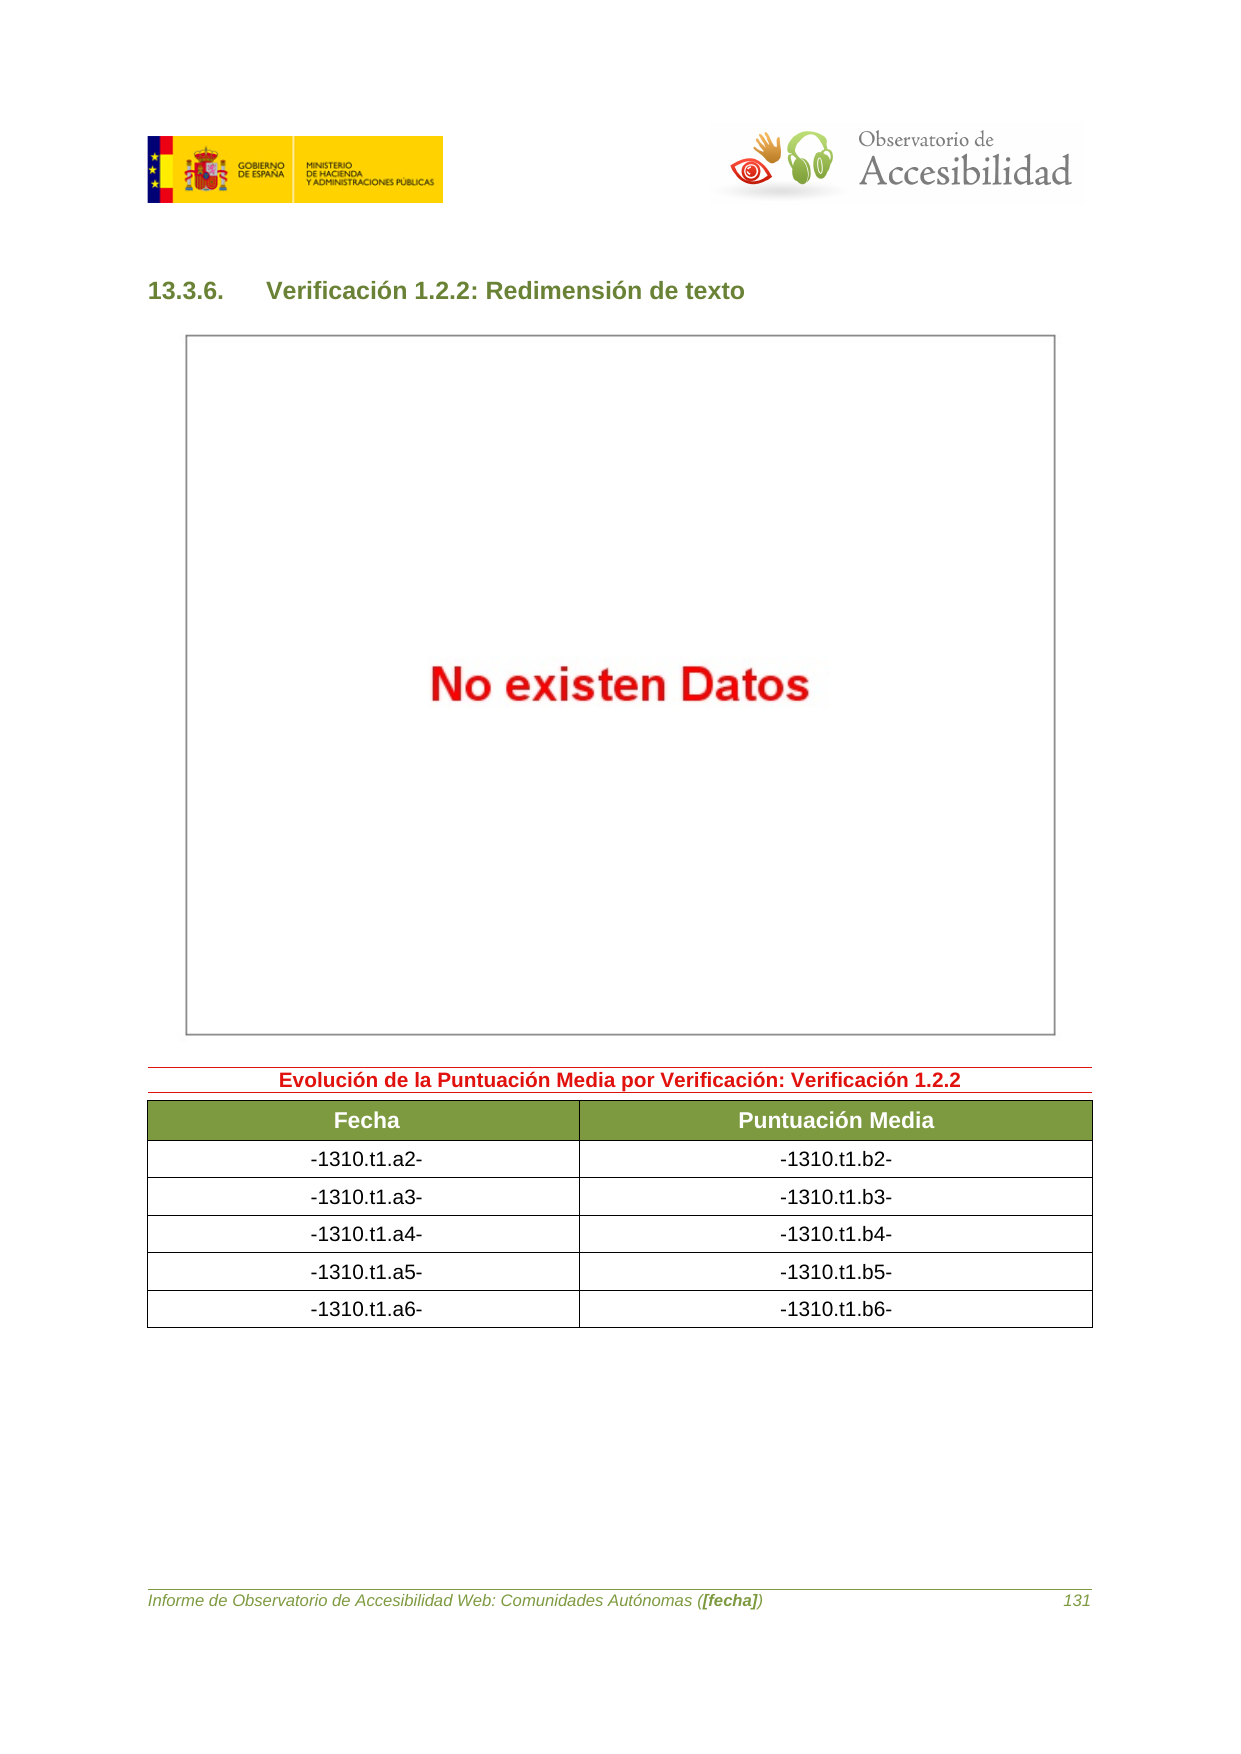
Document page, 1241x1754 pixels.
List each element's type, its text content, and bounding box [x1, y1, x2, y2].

table_cell -1310.t1.b5- [580, 1253, 1092, 1290]
table_header Fecha [148, 1101, 579, 1140]
table_cell -1310.t1.a4- [148, 1216, 579, 1252]
table_header Puntuación Media [580, 1101, 1092, 1140]
picture [178, 332, 1062, 1042]
table_cell -1310.t1.a5- [148, 1253, 579, 1290]
text Evolución de la Puntuación Media por Verificación: Verificación 1.2.2 [148, 1068, 1092, 1092]
picture [147, 136, 443, 203]
table_cell -1310.t1.b2- [580, 1141, 1092, 1177]
table_cell -1310.t1.b4- [580, 1216, 1092, 1252]
table_cell -1310.t1.a2- [148, 1141, 579, 1177]
table_cell -1310.t1.a6- [148, 1291, 579, 1327]
list Verificación 1.2.2: Redimensión de texto [148, 276, 1092, 304]
table_cell -1310.t1.b6- [580, 1291, 1092, 1327]
table_cell -1310.t1.b3- [580, 1178, 1092, 1215]
picture [710, 122, 1086, 205]
table_cell -1310.t1.a3- [148, 1178, 579, 1215]
